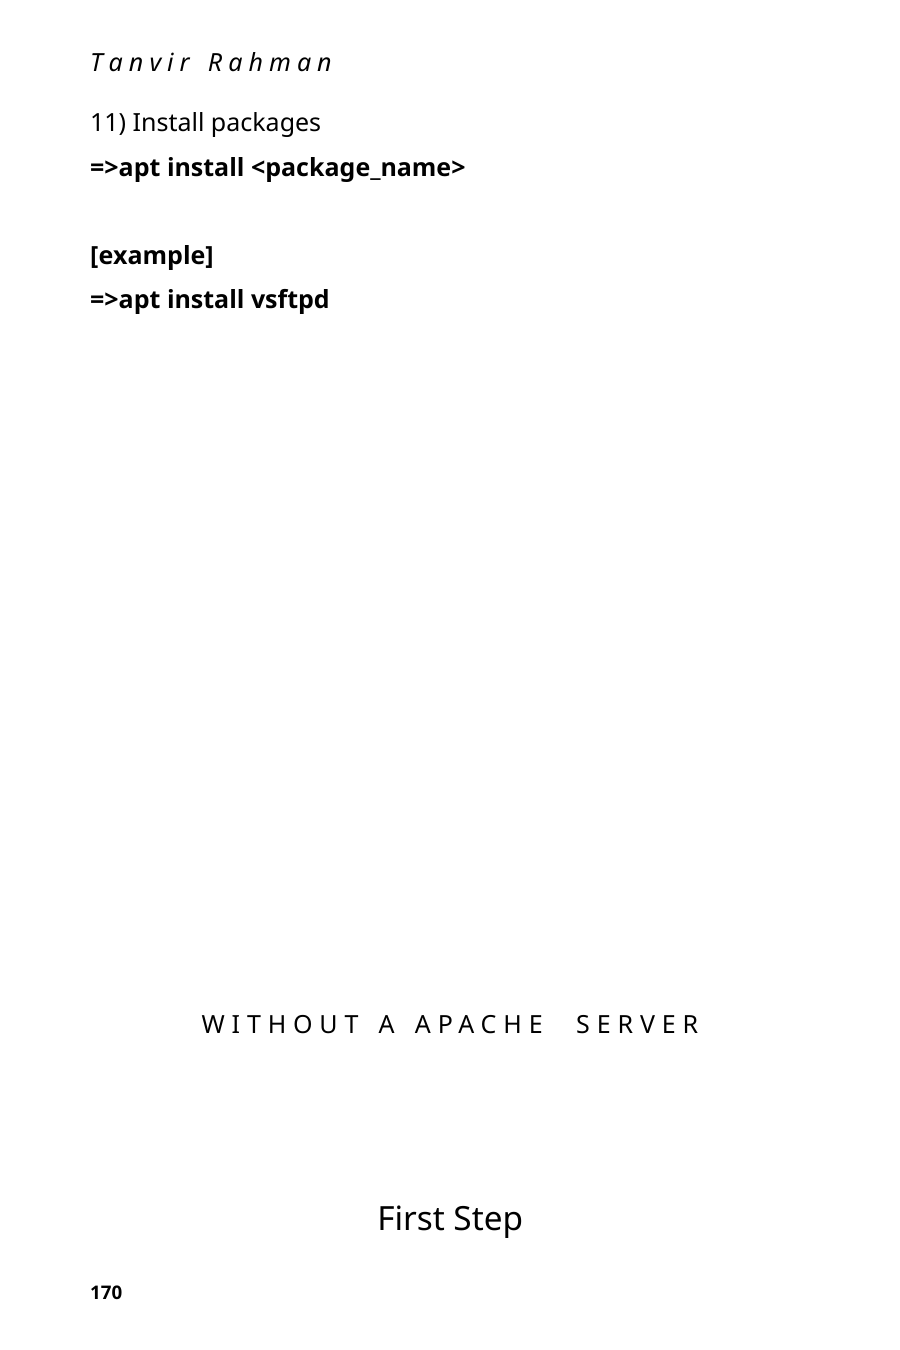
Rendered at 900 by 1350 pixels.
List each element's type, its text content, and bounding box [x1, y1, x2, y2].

text =>apt install <package_name> [90, 149, 810, 183]
text [example] [90, 238, 810, 272]
text 11) Install packages [90, 105, 810, 139]
text First Step [90, 1195, 810, 1241]
text =>apt install vsftpd [90, 282, 810, 316]
subtitle WITHOUT A APACHE SERVER [90, 1007, 810, 1041]
